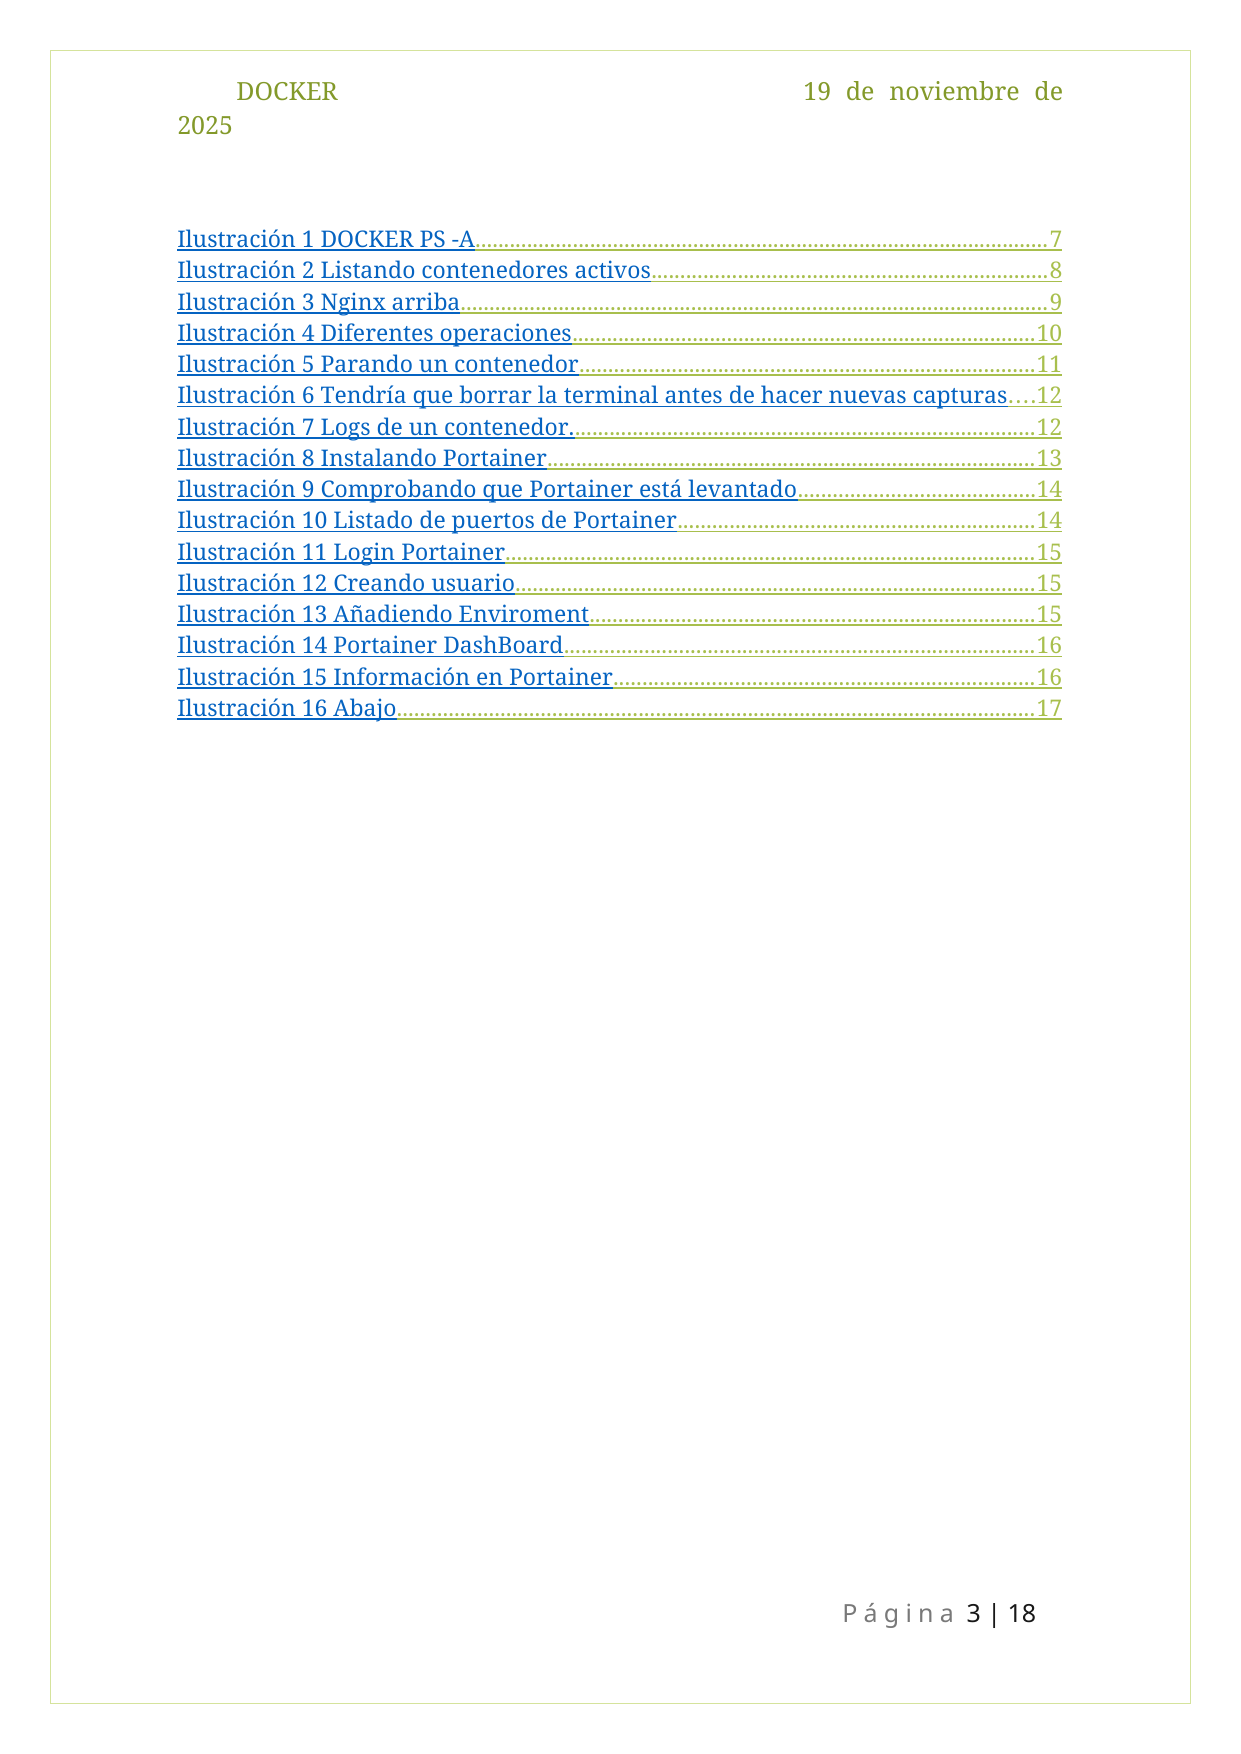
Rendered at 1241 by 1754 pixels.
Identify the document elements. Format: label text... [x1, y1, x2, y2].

text Ilustración 1 DOCKER PS -A 7 [177, 223, 1063, 254]
text Ilustración 16 Abajo 17 [177, 692, 1063, 723]
text Ilustración 10 Listado de puertos de Portainer 14 [177, 504, 1063, 536]
text Ilustración 4 Diferentes operaciones 10 [177, 317, 1063, 348]
text Ilustración 15 Información en Portainer 16 [177, 661, 1063, 692]
text Ilustración 7 Logs de un contenedor. 12 [177, 411, 1063, 442]
text Ilustración 13 Añadiendo Enviroment 15 [177, 598, 1063, 629]
text Ilustración 8 Instalando Portainer 13 [177, 442, 1063, 473]
text Ilustración 11 Login Portainer 15 [177, 536, 1063, 567]
text Ilustración 9 Comprobando que Portainer está levantado 14 [177, 473, 1063, 504]
text Ilustración 6 Tendría que borrar la terminal antes de hacer nuevas capturas 12 [177, 379, 1063, 411]
text Ilustración 12 Creando usuario 15 [177, 567, 1063, 598]
text Ilustración 2 Listando contenedores activos 8 [177, 254, 1063, 286]
text Ilustración 3 Nginx arriba 9 [177, 286, 1063, 317]
text Ilustración 14 Portainer DashBoard 16 [177, 629, 1063, 661]
text Ilustración 5 Parando un contenedor 11 [177, 348, 1063, 379]
